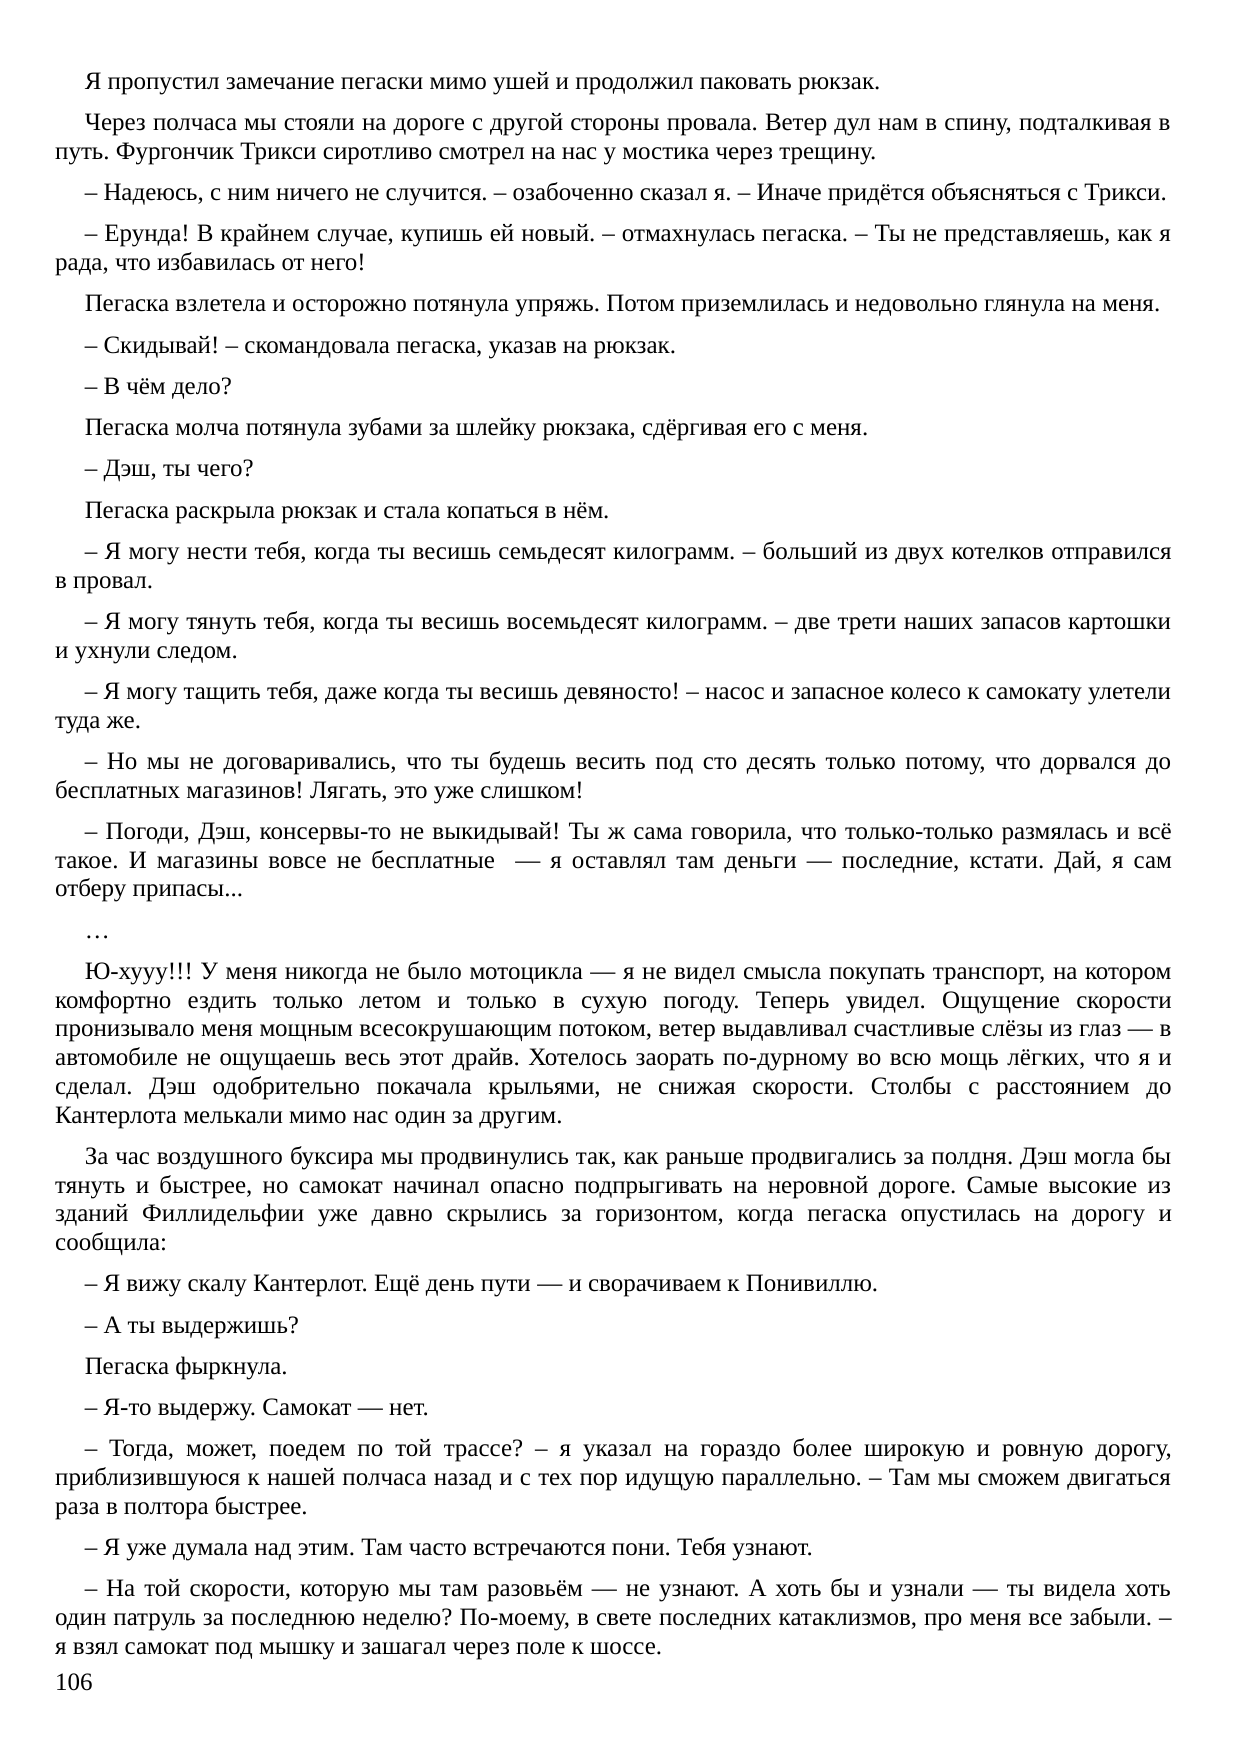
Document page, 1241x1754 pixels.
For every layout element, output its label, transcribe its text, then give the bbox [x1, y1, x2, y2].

text – Я-то выдержу. Самокат — нет. [55, 1392, 1173, 1421]
text – Но мы не договаривались, что ты будешь весить под сто десять только потому, что дорвался до бесплатных магазинов! Лягать, это уже слишком! [55, 746, 1173, 803]
text – Скидывай! – скомандовала пегаска, указав на рюкзак. [55, 330, 1173, 358]
text Ю-хууу!!! У меня никогда не было мотоцикла — я не видел смысла покупать транспорт, на котором комфортно ездить только летом и только в сухую погоду. Теперь увидел. Ощущение скорости пронизывало меня мощным всесокрушающим потоком, ветер выдавливал счастливые слёзы из глаз — в автомобиле не ощущаешь весь этот драйв. Хотелось заорать по-дурному во всю мощь лёгких, что я и сделал. Дэш одобрительно покачала крыльями, не снижая скорости. Столбы с расстоянием до Кантерлота мелькали мимо нас один за другим. [55, 956, 1173, 1128]
text – Тогда, может, поедем по той трассе? – я указал на гораздо более широкую и ровную дорогу, приблизившуюся к нашей полчаса назад и с тех пор идущую параллельно. – Там мы сможем двигаться раза в полтора быстрее. [55, 1433, 1173, 1520]
text За час воздушного буксира мы продвинулись так, как раньше продвигались за полдня. Дэш могла бы тянуть и быстрее, но самокат начинал опасно подпрыгивать на неровной дороге. Самые высокие из зданий Филлидельфии уже давно скрылись за горизонтом, когда пегаска опустилась на дорогу и сообщила: [55, 1141, 1173, 1256]
text – Надеюсь, с ним ничего не случится. – озабоченно сказал я. – Иначе придётся объясняться с Трикси. [55, 177, 1173, 206]
text – Я вижу скалу Кантерлот. Ещё день пути — и сворачиваем к Понивиллю. [55, 1268, 1173, 1297]
text – Я уже думала над этим. Там часто встречаются пони. Тебя узнают. [55, 1532, 1173, 1561]
text Я пропустил замечание пегаски мимо ушей и продолжил паковать рюкзак. [55, 66, 1173, 95]
text – Погоди, Дэш, консервы-то не выкидывай! Ты ж сама говорила, что только-только размялась и всё такое. И магазины вовсе не бесплатные — я оставлял там деньги — последние, кстати. Дай, я сам отберу припасы... [55, 816, 1173, 902]
text – Ерунда! В крайнем случае, купишь ей новый. – отмахнулась пегаска. – Ты не представляешь, как я рада, что избавилась от него! [55, 218, 1173, 276]
text – Я могу нести тебя, когда ты весишь семьдесят килограмм. – больший из двух котелков отправился в провал. [55, 536, 1173, 593]
text … [55, 915, 1173, 943]
text – Я могу тянуть тебя, когда ты весишь восемьдесят килограмм. – две трети наших запасов картошки и ухнули следом. [55, 606, 1173, 663]
text Через полчаса мы стояли на дороге с другой стороны провала. Ветер дул нам в спину, подталкивая в путь. Фургончик Трикси сиротливо смотрел на нас у мостика через трещину. [55, 107, 1173, 165]
text Пегаска взлетела и осторожно потянула упряжь. Потом приземлилась и недовольно глянула на меня. [55, 288, 1173, 317]
text – А ты выдержишь? [55, 1310, 1173, 1338]
text Пегаска раскрыла рюкзак и стала копаться в нём. [55, 495, 1173, 523]
text – Я могу тащить тебя, даже когда ты весишь девяносто! – насос и запасное колесо к самокату улетели туда же. [55, 676, 1173, 733]
text – В чём дело? [55, 371, 1173, 400]
text – На той скорости, которую мы там разовьём — не узнают. А хоть бы и узнали — ты видела хоть один патруль за последнюю неделю? По-моему, в свете последних катаклизмов, про меня все забыли. – я взял самокат под мышку и зашагал через поле к шоссе. [55, 1573, 1173, 1660]
text – Дэш, ты чего? [55, 453, 1173, 482]
text Пегаска фыркнула. [55, 1351, 1173, 1380]
text Пегаска молча потянула зубами за шлейку рюкзака, сдёргивая его с меня. [55, 412, 1173, 441]
